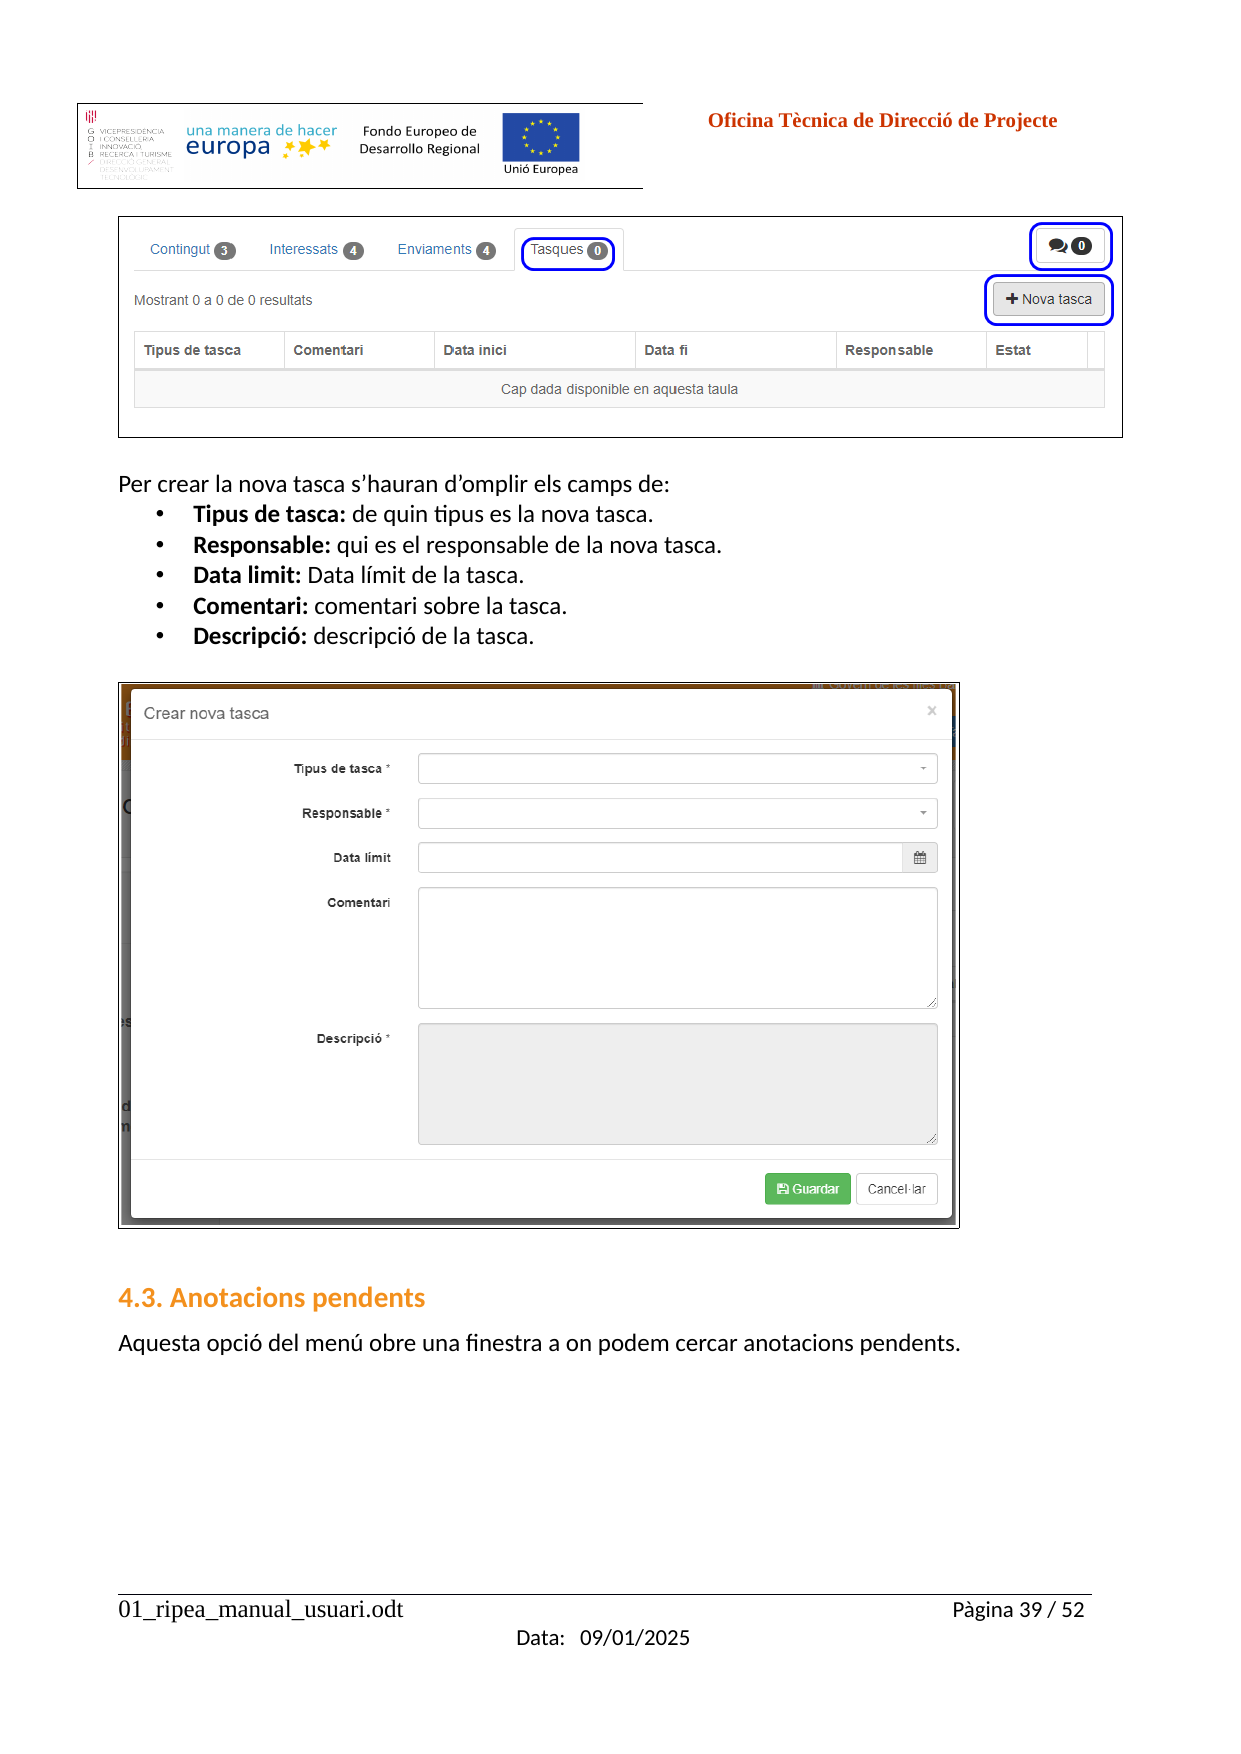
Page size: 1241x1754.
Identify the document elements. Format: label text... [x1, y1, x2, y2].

list Tipus de tasca: de quin tipus es la nova tasca. [156, 498, 1122, 529]
text Aquesta opció del menú obre una finestra a on podem cercar anotacions pendents. [118, 1327, 1122, 1358]
picture [184, 108, 585, 182]
list Data limit: Data límit de la tasca. [156, 559, 1122, 590]
picture [121, 684, 956, 1225]
subtitle 4.3. Anotacions pendents [118, 1279, 1122, 1314]
list Comentari: comentari sobre la tasca. [156, 590, 1122, 621]
list Descripció: descripció de la tasca. [156, 621, 1122, 651]
picture [121, 219, 1119, 435]
picture [82, 108, 178, 182]
list Responsable: qui es el responsable de la nova tasca. [156, 529, 1122, 559]
text Per crear la nova tasca s’hauran d’omplir els camps de: [118, 468, 1122, 498]
